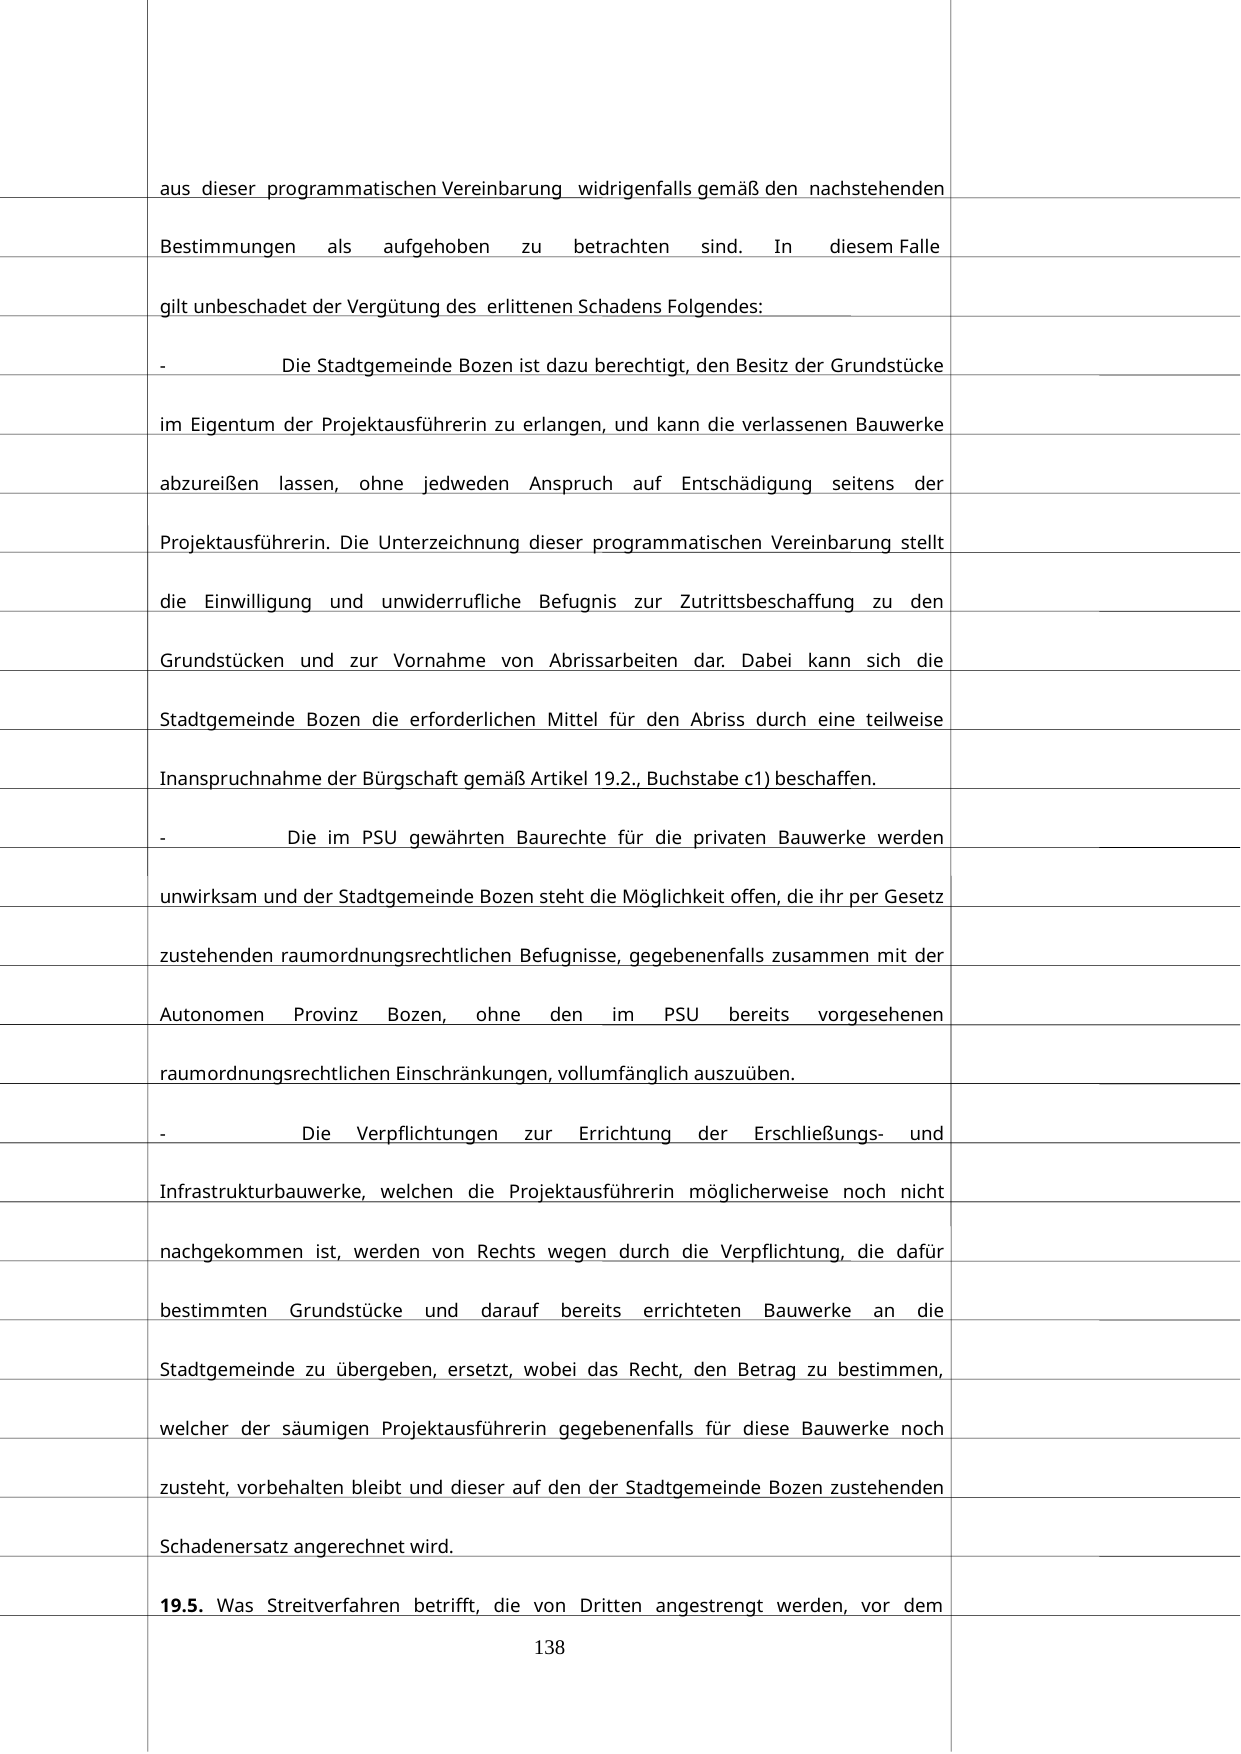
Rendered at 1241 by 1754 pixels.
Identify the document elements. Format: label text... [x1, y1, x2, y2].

text gilt unbeschadet der Vergütung des erlittenen Schadens Folgendes: [159, 258, 945, 315]
text Grundstücken und zur Vornahme von Abrissarbeiten dar. Dabei kann sich die [159, 612, 945, 670]
text welcher der säumigen Projektausführerin gegebenenfalls für diese Bauwerke noch [159, 1380, 945, 1437]
text Inanspruchnahme der Bürgschaft gemäß Artikel 19.2., Buchstabe c1) beschaffen. [159, 730, 945, 788]
text 19.5. Was Streitverfahren betrifft, die von Dritten angestrengt werden, vor dem [159, 1565, 945, 1615]
text zusteht, vorbehalten bleibt und dieser auf den der Stadtgemeinde Bozen zustehenden [159, 1439, 945, 1497]
text im Eigentum der Projektausführerin zu erlangen, und kann die verlassenen Bauwerke [159, 376, 945, 433]
text raumordnungsrechtlichen Einschränkungen, vollumfänglich auszuüben. [159, 1025, 945, 1083]
text Bestimmungen als aufgehoben zu betrachten sind. In diesem Falle [159, 198, 945, 256]
text unwirksam und der Stadtgemeinde Bozen steht die Möglichkeit offen, die ihr per Gesetz [159, 848, 945, 906]
text zustehenden raumordnungsrechtlichen Befugnisse, gegebenenfalls zusammen mit der [159, 907, 945, 965]
text nachgekommen ist, werden von Rechts wegen durch die Verpflichtung, die dafür [159, 1203, 945, 1260]
text - Die Verpflichtungen zur Errichtung der Erschließungs- und [159, 1093, 945, 1142]
text Stadtgemeinde Bozen die erforderlichen Mittel für den Abriss durch eine teilweise [159, 671, 945, 729]
text Projektausführerin. Die Unterzeichnung dieser programmatischen Vereinbarung stellt [159, 494, 945, 552]
text - Die im PSU gewährten Baurechte für die privaten Bauwerke werden [159, 797, 945, 847]
text Stadtgemeinde zu übergeben, ersetzt, wobei das Recht, den Betrag zu bestimmen, [159, 1321, 945, 1378]
text abzureißen lassen, ohne jedweden Anspruch auf Entschädigung seitens der [159, 435, 945, 492]
text Autonomen Provinz Bozen, ohne den im PSU bereits vorgesehenen [159, 966, 945, 1024]
text bestimmten Grundstücke und darauf bereits errichteten Bauwerke an die [159, 1262, 945, 1319]
text aus dieser programmatischen Vereinbarung widrigenfalls gemäß den nachstehenden [159, 148, 945, 197]
text die Einwilligung und unwiderrufliche Befugnis zur Zutrittsbeschaffung zu den [159, 553, 945, 610]
text Schadenersatz angerechnet wird. [159, 1498, 945, 1555]
text Infrastrukturbauwerke, welchen die Projektausführerin möglicherweise noch nicht [159, 1144, 945, 1201]
text - Die Stadtgemeinde Bozen ist dazu berechtigt, den Besitz der Grundstücke [159, 325, 945, 374]
